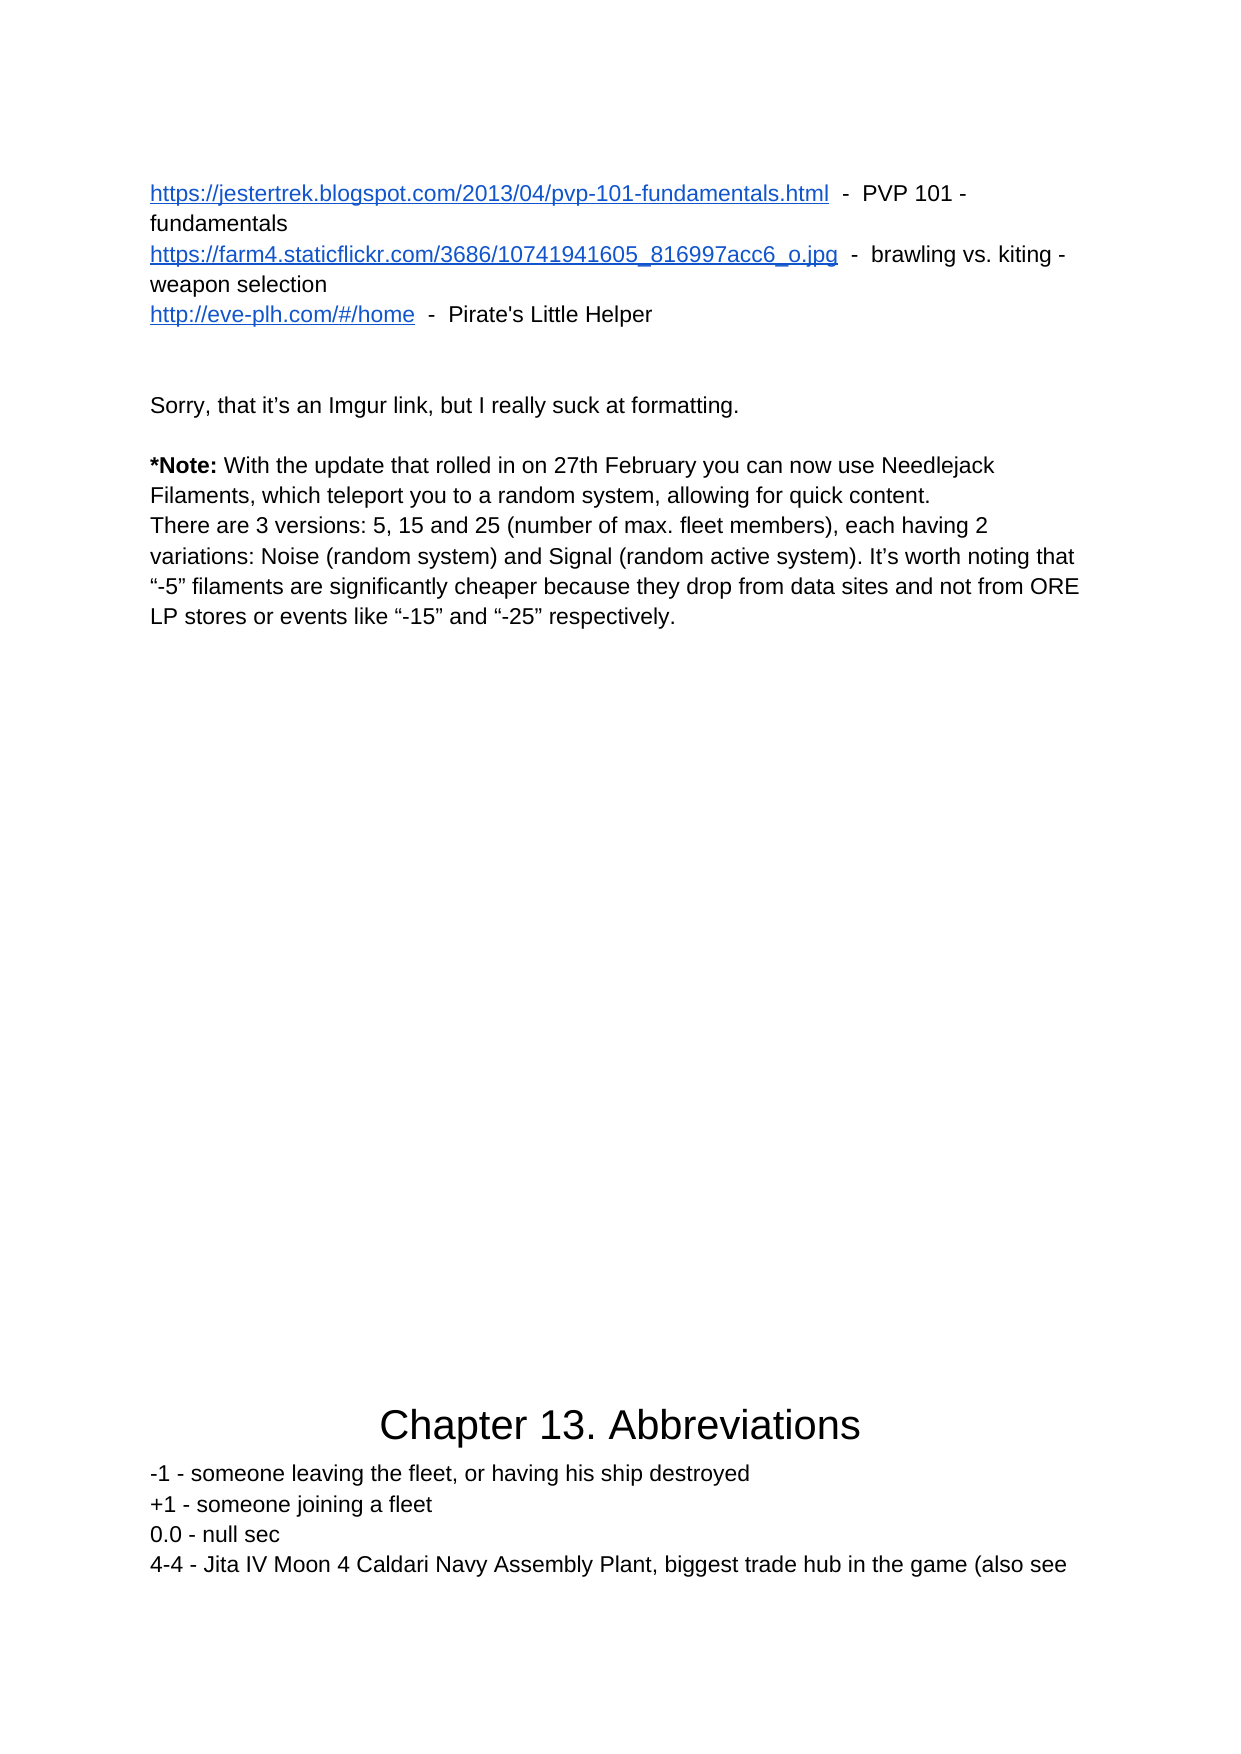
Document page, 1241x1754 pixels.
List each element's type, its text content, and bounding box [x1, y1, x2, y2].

text *Note: With the update that rolled in on 27th February you can now use Needlejack Filaments, which teleport you to a random system, allowing for quick content. [150, 452, 1090, 509]
text https://jestertrek.blogspot.com/2013/04/pvp-101-fundamentals.html - PVP 101 - fundamentals [150, 180, 1090, 237]
text Sorry, that it’s an Imgur link, but I really suck at formatting. [150, 392, 1090, 418]
text +1 - someone joining a fleet [150, 1491, 1090, 1517]
text -1 - someone leaving the fleet, or having his ship destroyed [150, 1460, 1090, 1487]
text 4-4 - Jita IV Moon 4 Caldari Navy Assembly Plant, biggest trade hub in the game (also see [150, 1551, 1090, 1577]
text 0.0 - null sec [150, 1521, 1090, 1547]
text http://eve-plh.com/#/home - Pirate's Little Helper [150, 301, 1090, 327]
text https://farm4.staticflickr.com/3686/10741941605_816997acc6_o.jpg - brawling vs. kiting - weapon selection [150, 241, 1090, 297]
subtitle Chapter 13. Abbreviations [150, 1400, 1090, 1448]
text There are 3 versions: 5, 15 and 25 (number of max. fleet members), each having 2 variations: Noise (random system) and Signal (random active system). It’s worth noting that “-5” filaments are significantly cheaper because they drop from data sites and not from ORE LP stores or events like “-15” and “-25” respectively. [150, 512, 1090, 629]
